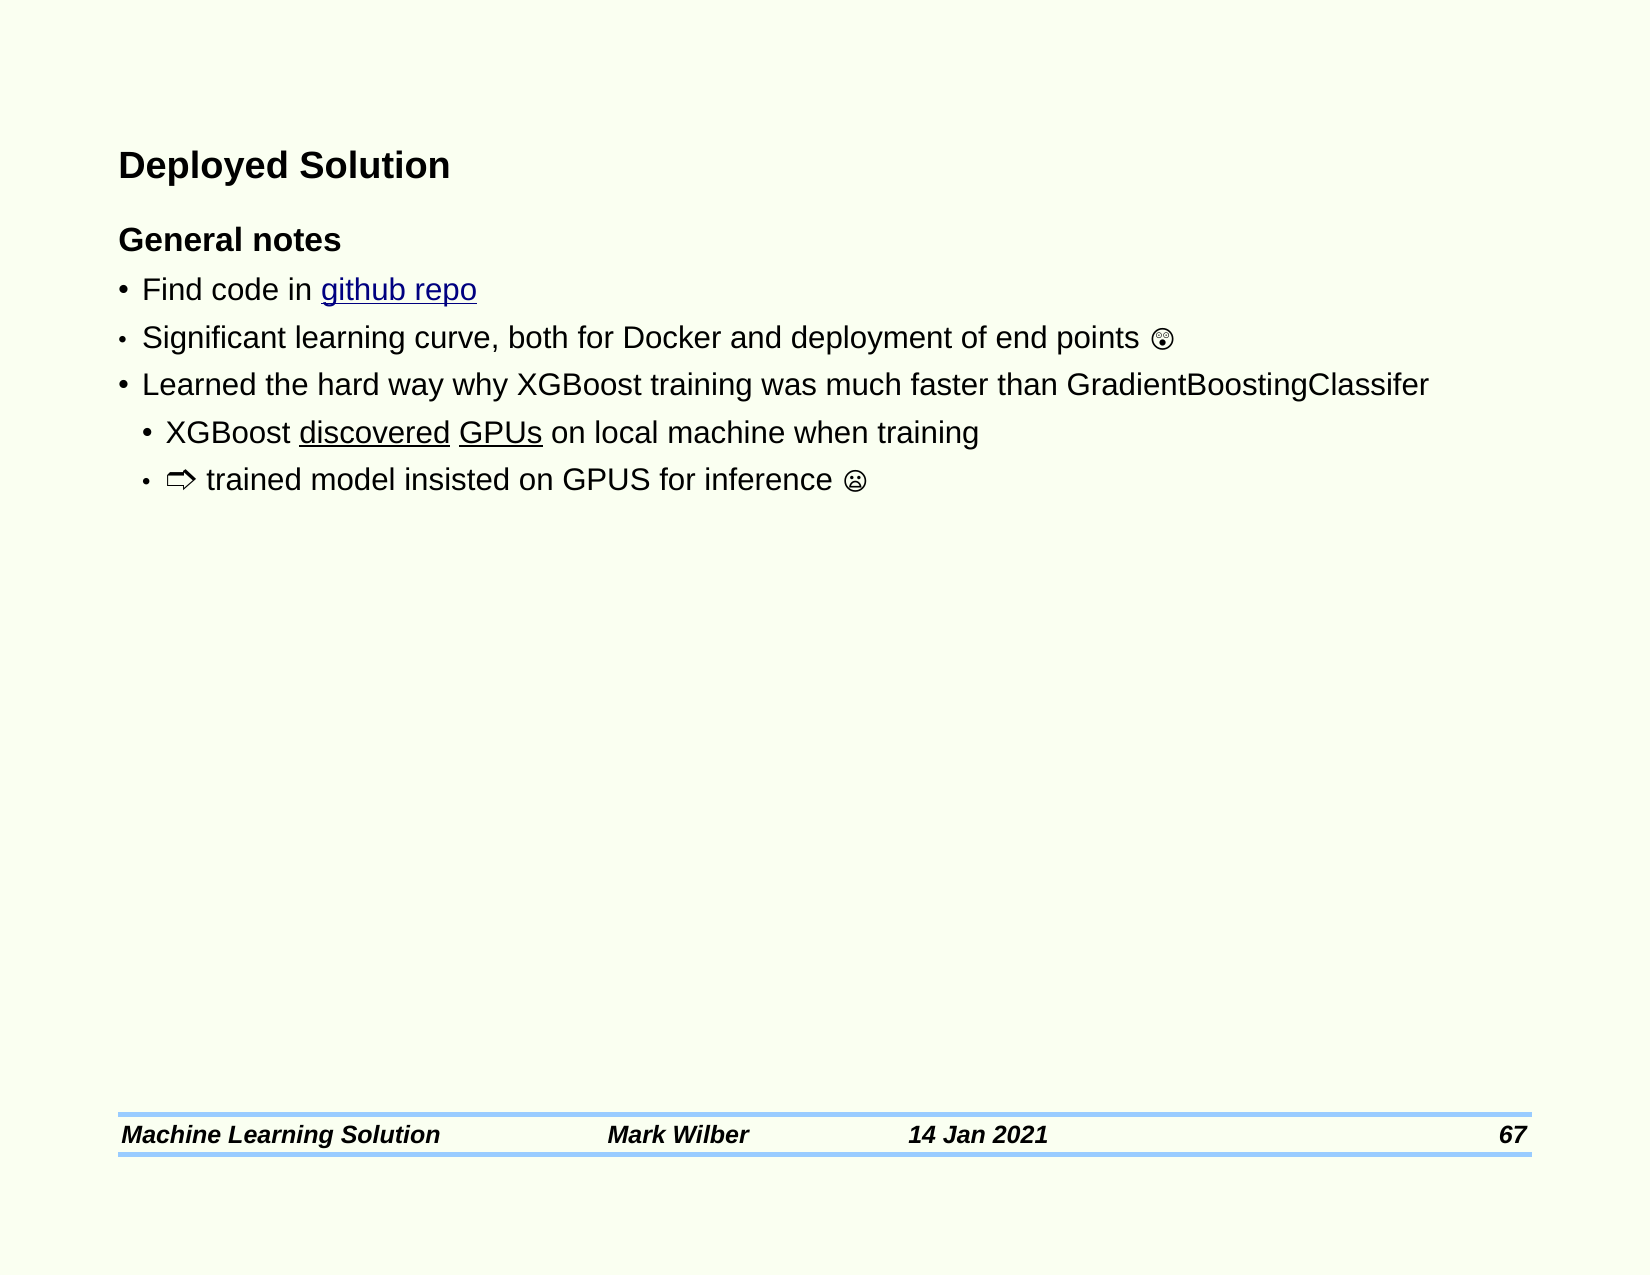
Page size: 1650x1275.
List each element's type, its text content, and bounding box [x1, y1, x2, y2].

list Significant learning curve, both for Docker and deployment of end points 😲 [118, 319, 1532, 355]
list Find code in github repo [118, 271, 1532, 307]
subtitle General notes [118, 220, 1532, 259]
list 🢣 trained model insisted on GPUS for inference 😦 [142, 461, 1532, 497]
list XGBoost discovered GPUs on local machine when training [142, 414, 1532, 450]
subtitle Deployed Solution [118, 143, 1532, 187]
list Learned the hard way why XGBoost training was much faster than GradientBoostingClassifer [118, 366, 1532, 402]
